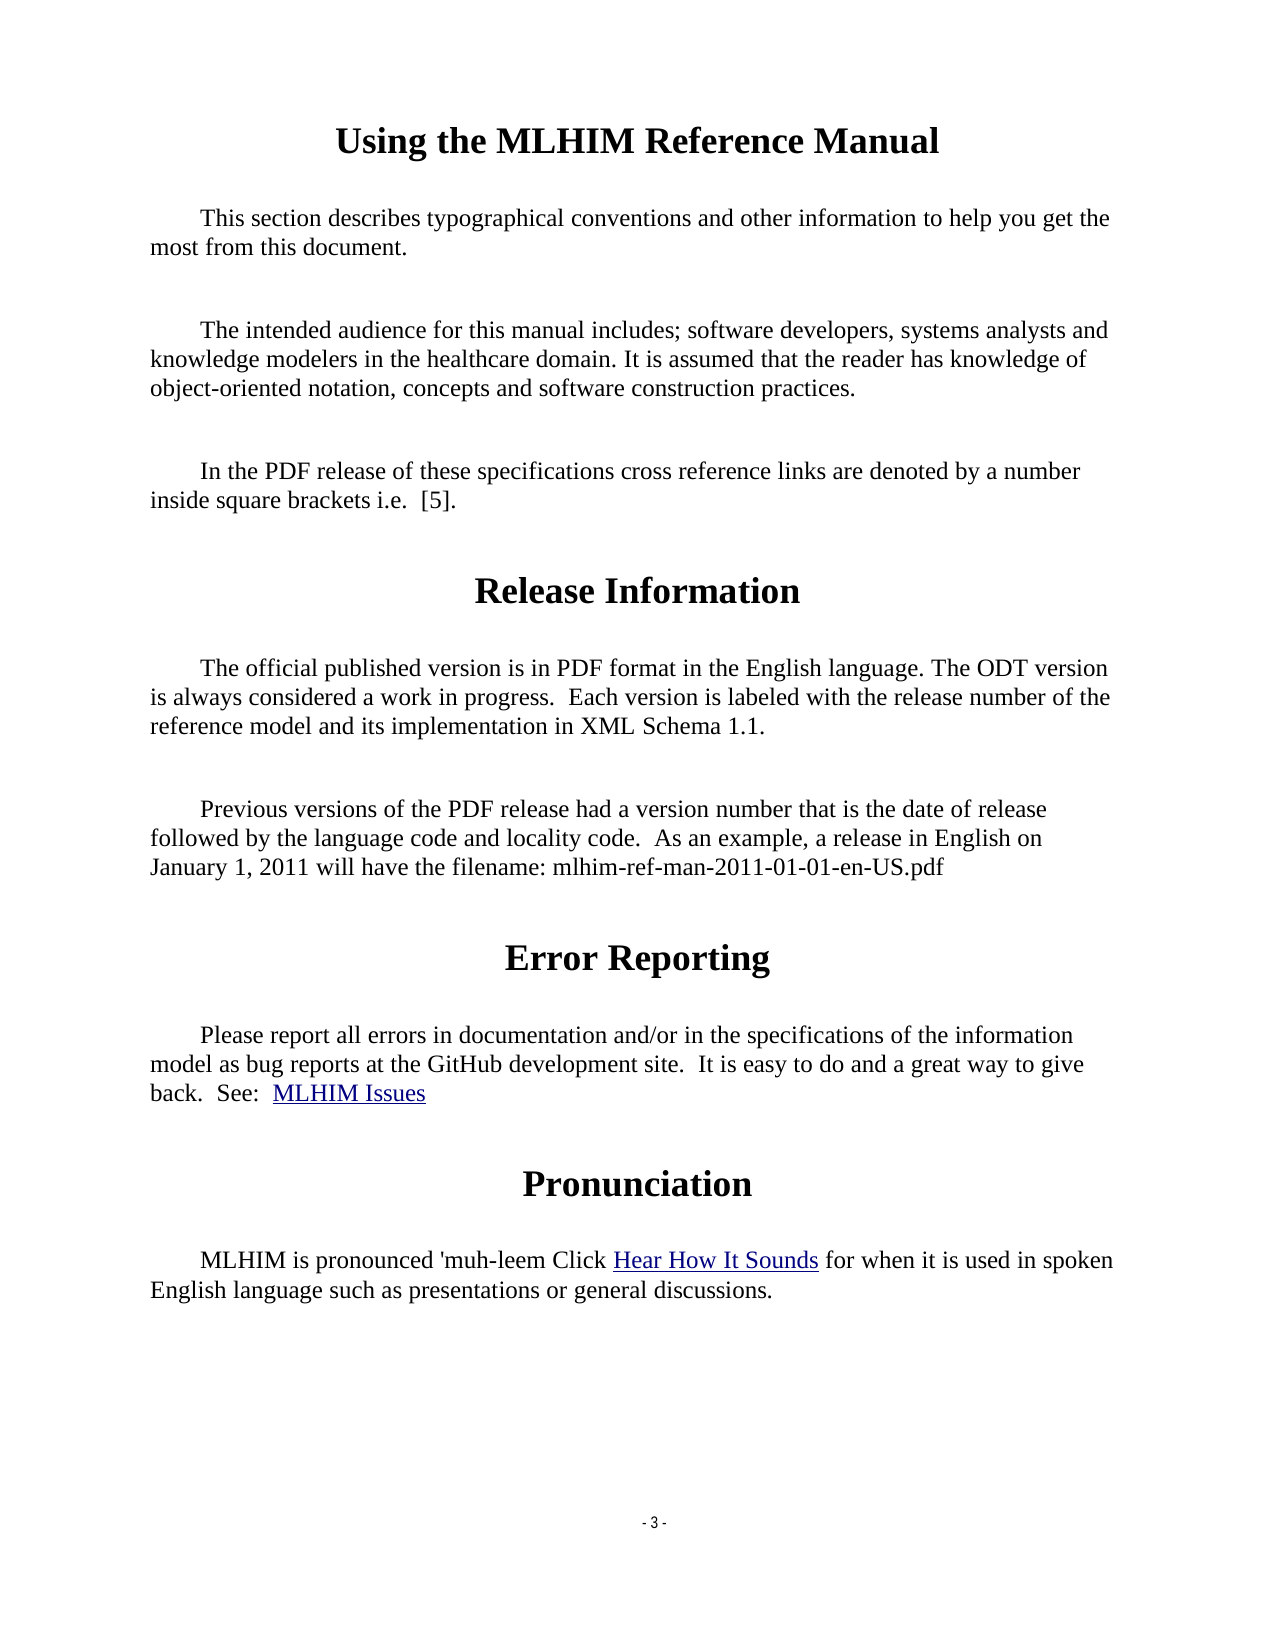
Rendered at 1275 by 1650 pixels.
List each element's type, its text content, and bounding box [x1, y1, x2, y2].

text Please report all errors in documentation and/or in the specifications of the information model as bug reports at the GitHub development site. It is easy to do and a great way to give back. See: MLHIM Issues [150, 1020, 1125, 1107]
text In the PDF release of these specifications cross reference links are denoted by a number inside square brackets i.e. [5]. [150, 456, 1125, 514]
text MLHIM is pronounced 'muh-leem Click Hear How It Sounds for when it is used in spoken English language such as presentations or general discussions. [150, 1245, 1125, 1303]
title Pronunciation [150, 1161, 1125, 1204]
text Previous versions of the PDF release had a version number that is the date of release followed by the language code and locality code. As an example, a release in English on January 1, 2011 will have the filename: mlhim-ref-man-2011-01-01-en-US.pdf [150, 794, 1125, 881]
title Release Information [150, 568, 1125, 611]
title Using the MLHIM Reference Manual [150, 118, 1125, 161]
text This section describes typographical conventions and other information to help you get the most from this document. [150, 203, 1125, 261]
text The official published version is in PDF format in the English language. The ODT version is always considered a work in progress. Each version is labeled with the release number of the reference model and its implementation in XML Schema 1.1. [150, 653, 1125, 740]
title Error Reporting [150, 935, 1125, 978]
text The intended audience for this manual includes; software developers, systems analysts and knowledge modelers in the healthcare domain. It is assumed that the reader has knowledge of object-oriented notation, concepts and software construction practices. [150, 315, 1125, 402]
